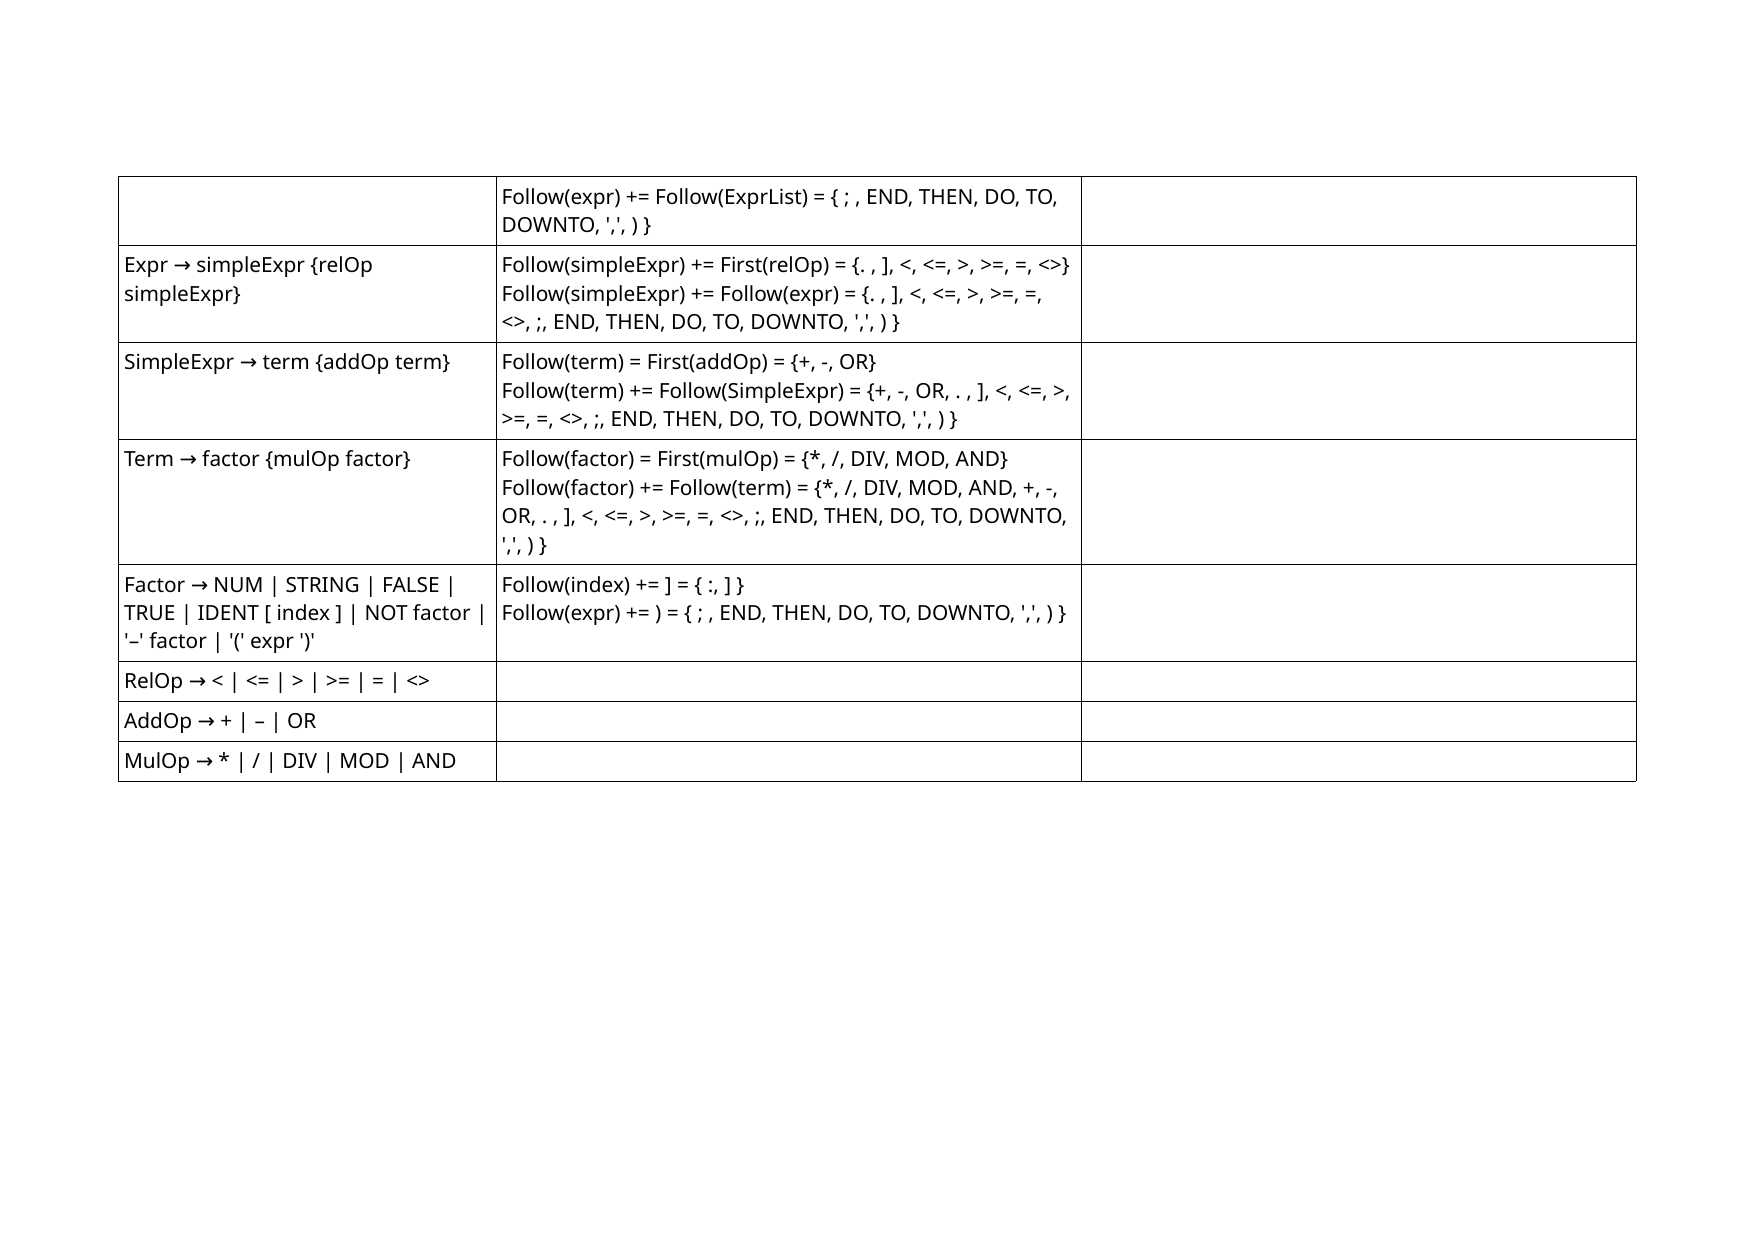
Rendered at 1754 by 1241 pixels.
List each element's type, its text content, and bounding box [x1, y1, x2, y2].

table_cell Follow(simpleExpr) += First(relOp) = {. , ], <, <=, >, >=, =, <>} Follow(simpleExpr) += Follow(expr) = {. , ], <, <=, >, >=, =, <>, ;, END, THEN, DO, TO, DOWNTO, ',', ) } [497, 246, 1081, 342]
table_cell [1082, 246, 1636, 342]
table_cell [1082, 662, 1636, 701]
table_cell [497, 662, 1081, 701]
table_cell RelOp → < | <= | > | >= | = | <> [119, 662, 496, 701]
table_cell [1082, 440, 1636, 564]
table_cell [1082, 343, 1636, 438]
table_cell SimpleExpr → term {addOp term} [119, 343, 496, 438]
table_cell Follow(expr) += Follow(ExprList) = { ; , END, THEN, DO, TO, DOWNTO, ',', ) } [497, 177, 1081, 245]
table_cell [497, 702, 1081, 741]
table_cell Factor → NUM | STRING | FALSE | TRUE | IDENT [ index ] | NOT factor | '–' factor | '(' expr ')' [119, 565, 496, 661]
table_cell [1082, 565, 1636, 661]
table_cell Expr → simpleExpr {relOp simpleExpr} [119, 246, 496, 342]
table_cell [497, 742, 1081, 781]
table_cell Follow(term) = First(addOp) = {+, -, OR} Follow(term) += Follow(SimpleExpr) = {+, -, OR, . , ], <, <=, >, >=, =, <>, ;, END, THEN, DO, TO, DOWNTO, ',', ) } [497, 343, 1081, 438]
table_cell Follow(factor) = First(mulOp) = {*, /, DIV, MOD, AND} Follow(factor) += Follow(term) = {*, /, DIV, MOD, AND, +, -, OR, . , ], <, <=, >, >=, =, <>, ;, END, THEN, DO, TO, DOWNTO, ',', ) } [497, 440, 1081, 564]
table_cell Term → factor {mulOp factor} [119, 440, 496, 564]
table_cell AddOp → + | – | OR [119, 702, 496, 741]
table_cell [119, 177, 496, 245]
table_cell MulOp → * | / | DIV | MOD | AND [119, 742, 496, 781]
table_cell [1082, 177, 1636, 245]
table_cell [1082, 742, 1636, 781]
table_cell Follow(index) += ] = { :, ] } Follow(expr) += ) = { ; , END, THEN, DO, TO, DOWNTO, ',', ) } [497, 565, 1081, 661]
table_cell [1082, 702, 1636, 741]
